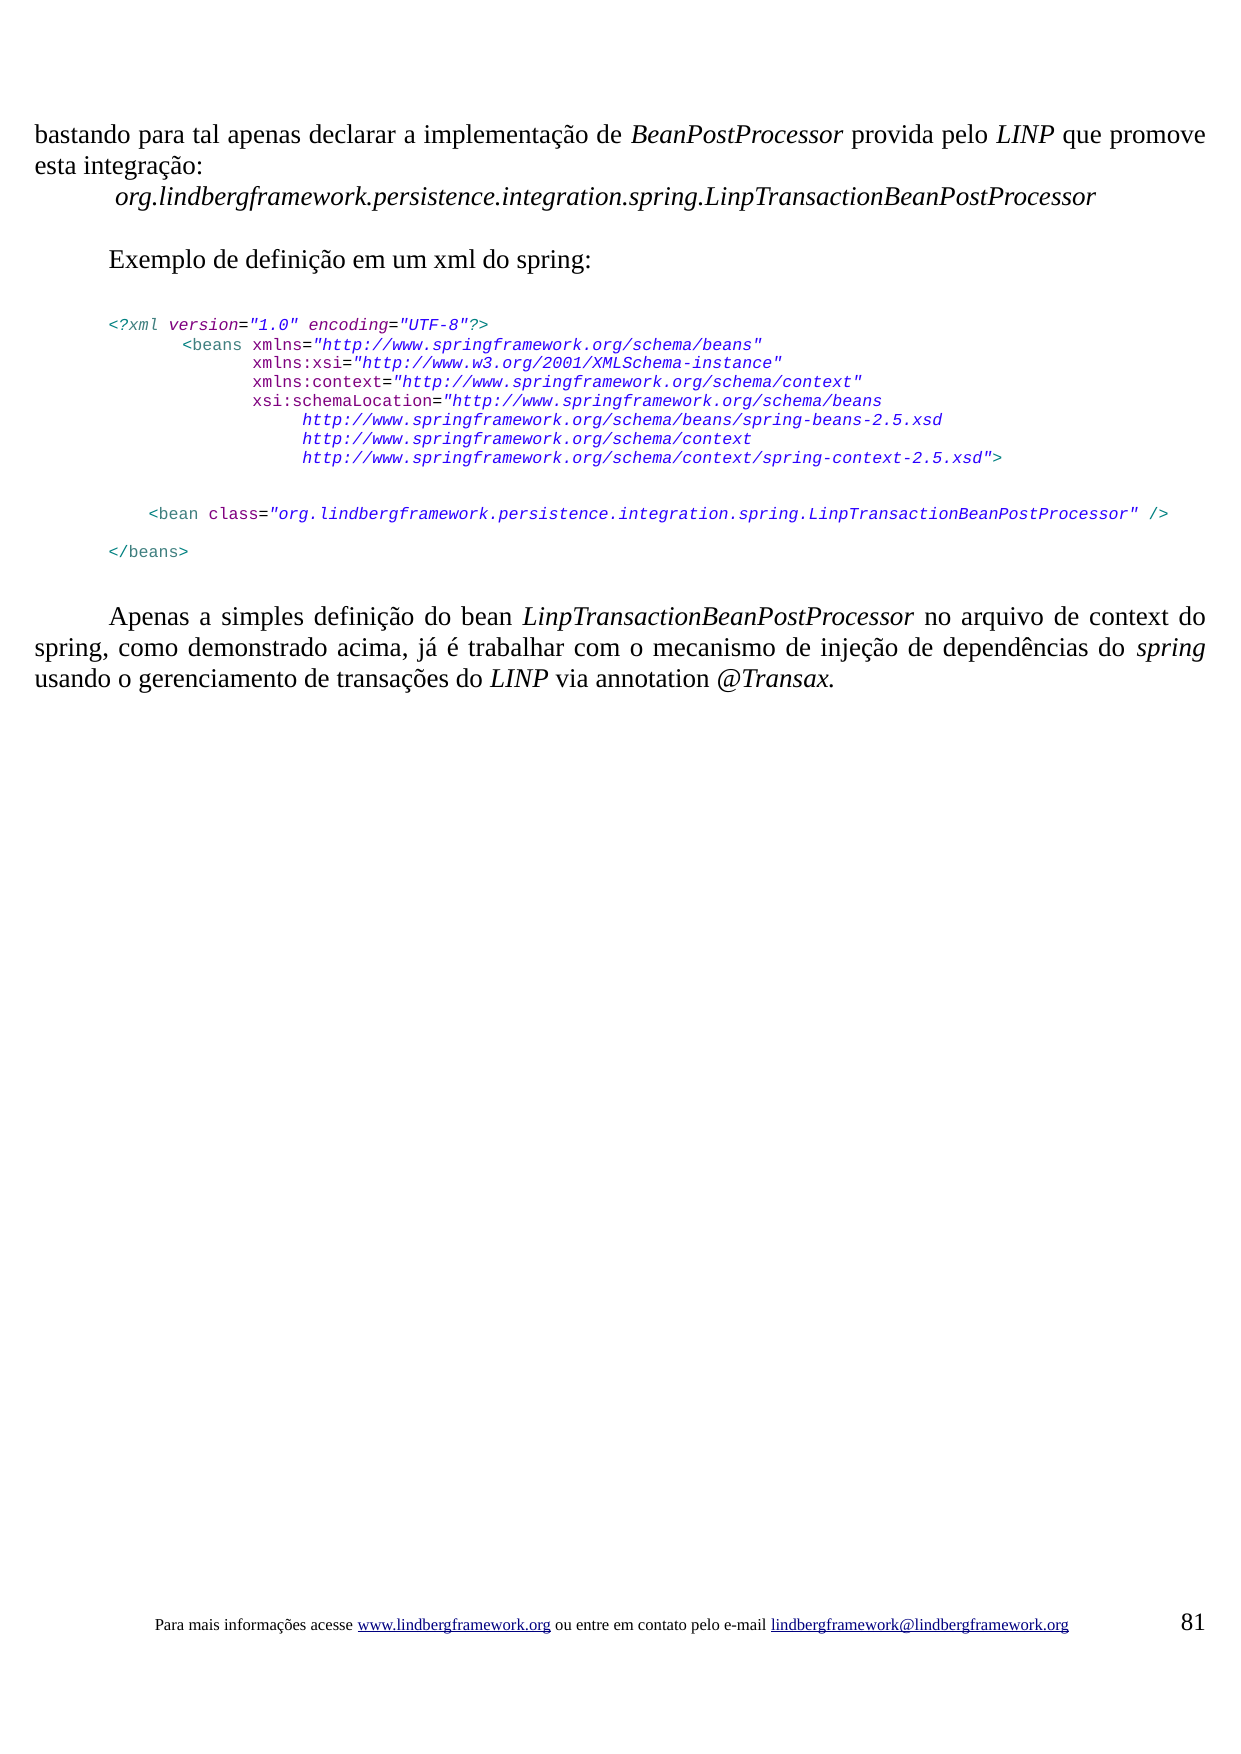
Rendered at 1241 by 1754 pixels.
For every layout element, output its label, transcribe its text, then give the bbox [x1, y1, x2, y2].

text xmlns:xsi="http://www.w3.org/2001/XMLSchema-instance" [34, 355, 1206, 374]
text http://www.springframework.org/schema/context [34, 430, 1206, 449]
text bastando para tal apenas declarar a implementação de BeanPostProcessor provida pelo LINP que promove esta integração: [34, 118, 1206, 180]
text xsi:schemaLocation="http://www.springframework.org/schema/beans [34, 393, 1206, 412]
text http://www.springframework.org/schema/beans/spring-beans-2.5.xsd [34, 412, 1206, 430]
text Apenas a simples definição do bean LinpTransactionBeanPostProcessor no arquivo de context do spring, como demonstrado acima, já é trabalhar com o mecanismo de injeção de dependências do spring usando o gerenciamento de transações do LINP via annotation @Transax. [34, 600, 1206, 693]
text <beans xmlns="http://www.springframework.org/schema/beans" [34, 336, 1206, 355]
text </beans> [34, 543, 1206, 562]
text <?xml version="1.0" encoding="UTF-8"?> [34, 305, 1206, 336]
text org.lindbergframework.persistence.integration.spring.LinpTransactionBeanPostProcessor [34, 180, 1206, 212]
text <bean class="org.lindbergframework.persistence.integration.spring.LinpTransactionBeanPostProcessor" /> [34, 506, 1206, 525]
text Exemplo de definição em um xml do spring: [34, 243, 1206, 274]
text xmlns:context="http://www.springframework.org/schema/context" [34, 374, 1206, 393]
text http://www.springframework.org/schema/context/spring-context-2.5.xsd"> [34, 449, 1206, 468]
